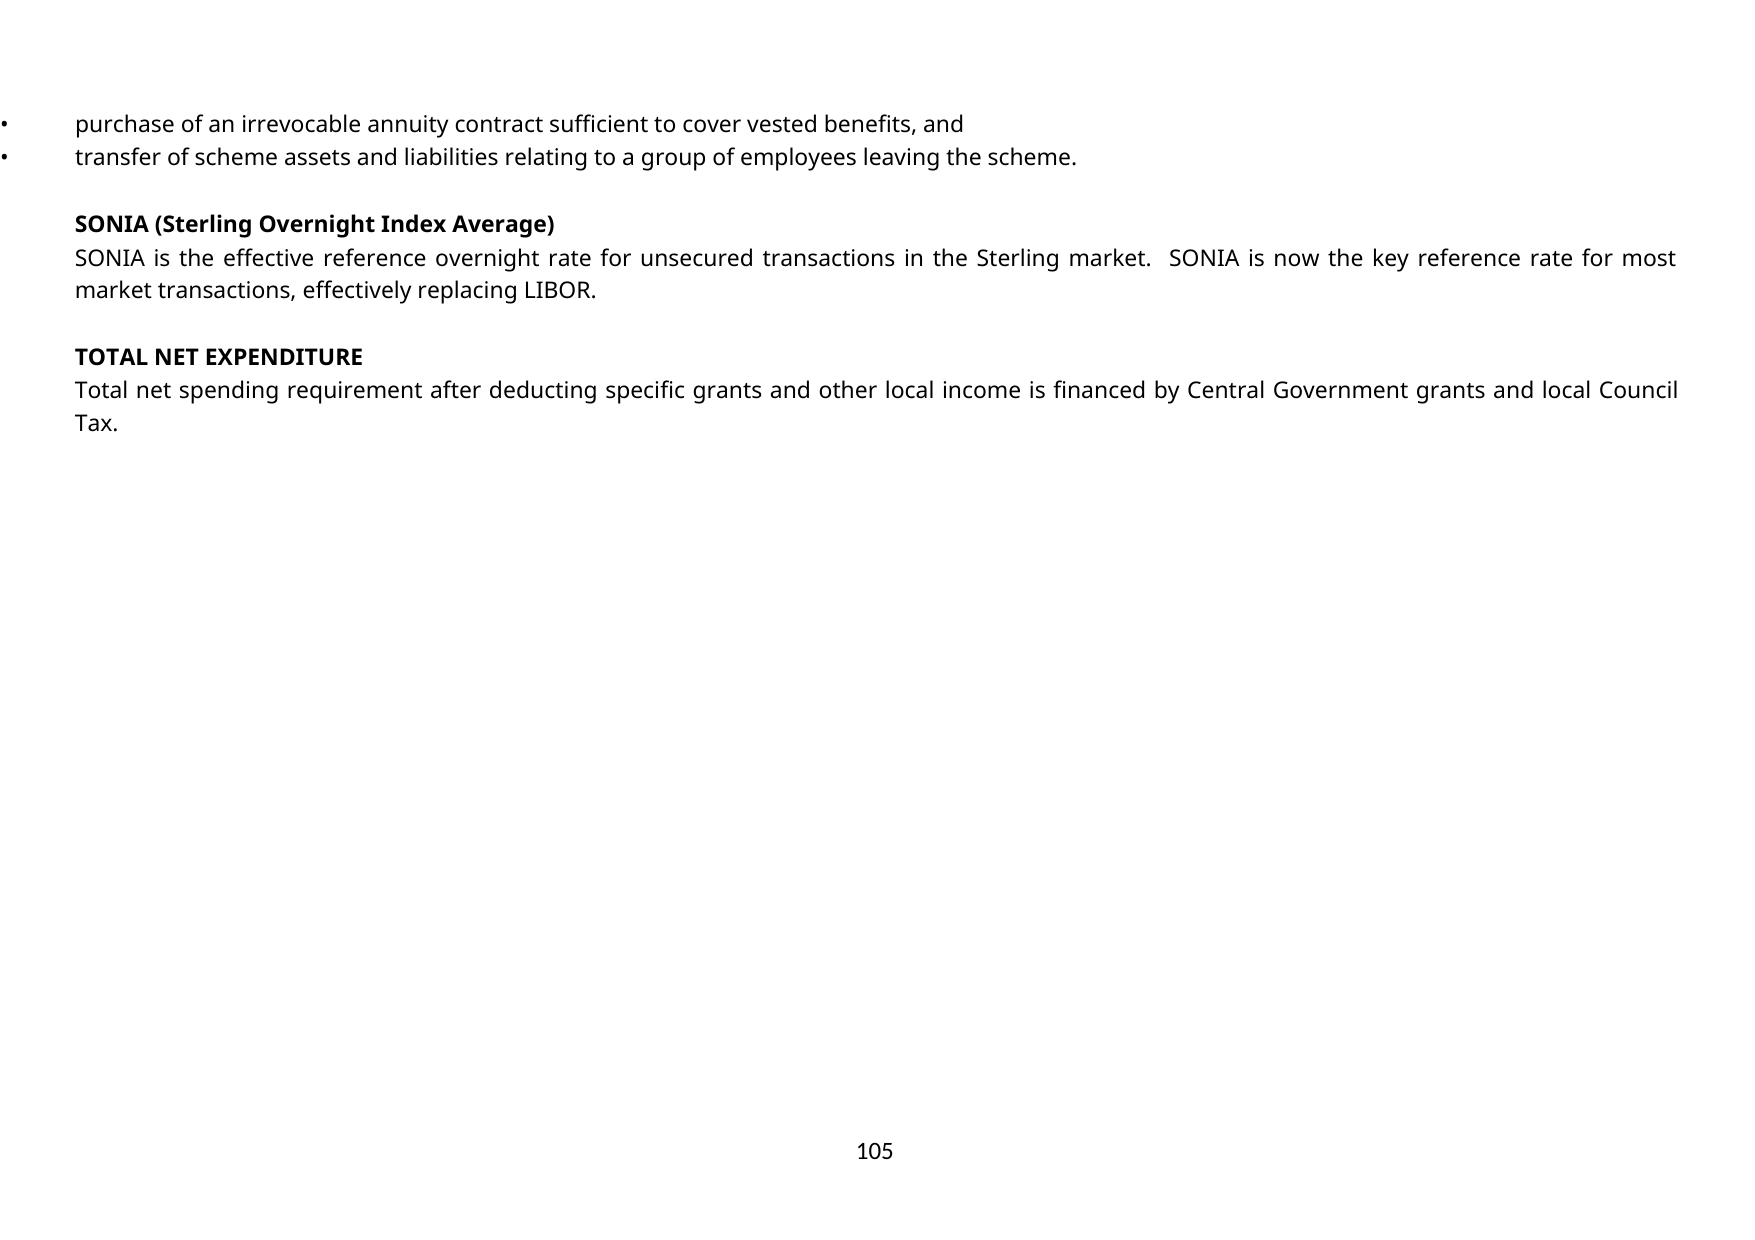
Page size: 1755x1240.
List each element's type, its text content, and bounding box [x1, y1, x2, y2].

text Total net spending requirement after deducting specific grants and other local income is financed by Central Government grants and local Council Tax. [74, 374, 1680, 438]
subtitle TOTAL NET EXPENDITURE [74, 340, 1382, 372]
list purchase of an irrevocable annuity contract sufficient to cover vested benefits, and [0, 108, 1680, 139]
list transfer of scheme assets and liabilities relating to a group of employees leaving the scheme. [0, 141, 1680, 172]
subtitle SONIA (Sterling Overnight Index Average) [74, 208, 1382, 239]
text SONIA is the effective reference overnight rate for unsecured transactions in the Sterling market. SONIA is now the key reference rate for most market transactions, effectively replacing LIBOR. [74, 241, 1680, 305]
